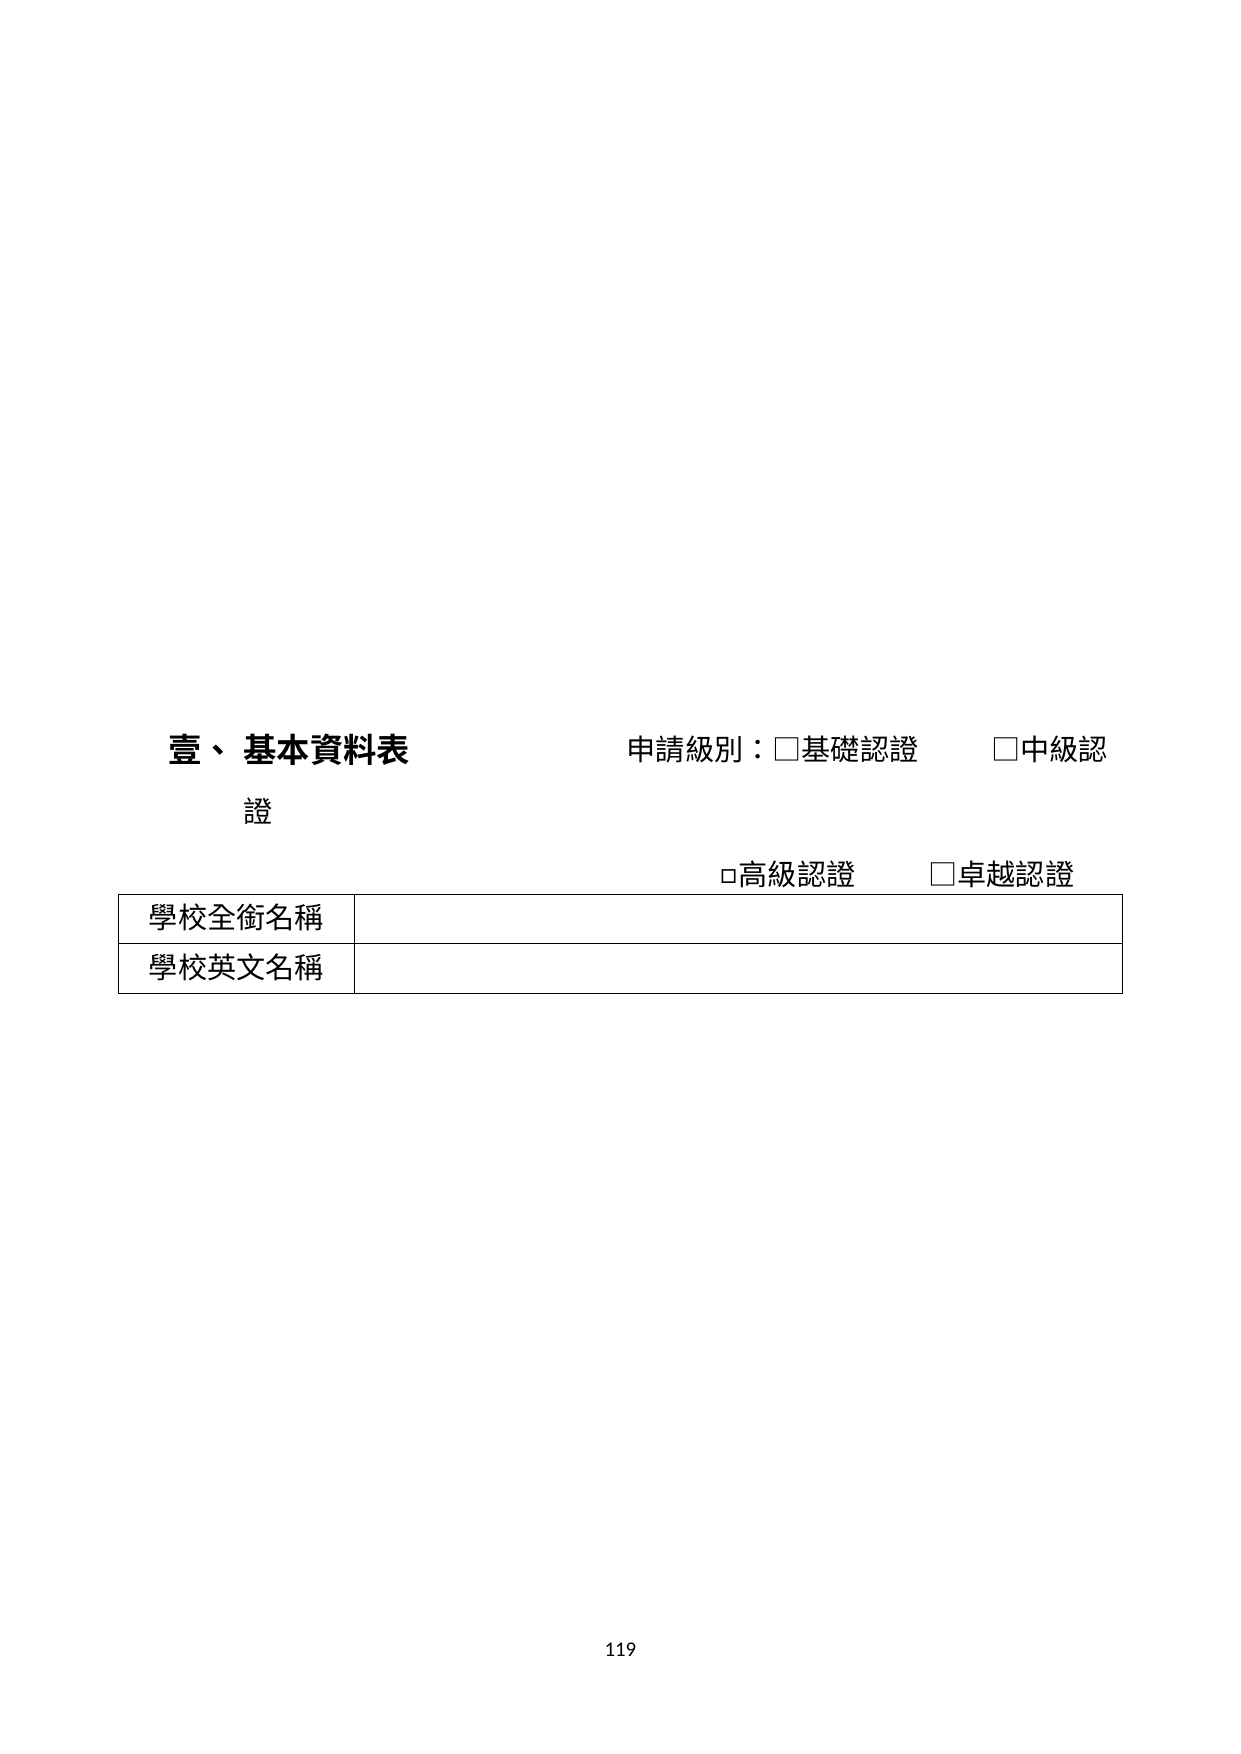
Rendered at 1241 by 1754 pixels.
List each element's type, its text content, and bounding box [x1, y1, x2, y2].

table_header 學校全銜名稱 [119, 895, 354, 943]
table_header [355, 895, 1122, 943]
table_cell [355, 944, 1122, 993]
list 基本資料表 申請級別：□基礎認證 □中級認證 [168, 706, 1122, 831]
table_cell 學校英文名稱 [119, 944, 354, 993]
text □高級認證 □卓越認證 [193, 831, 1122, 893]
